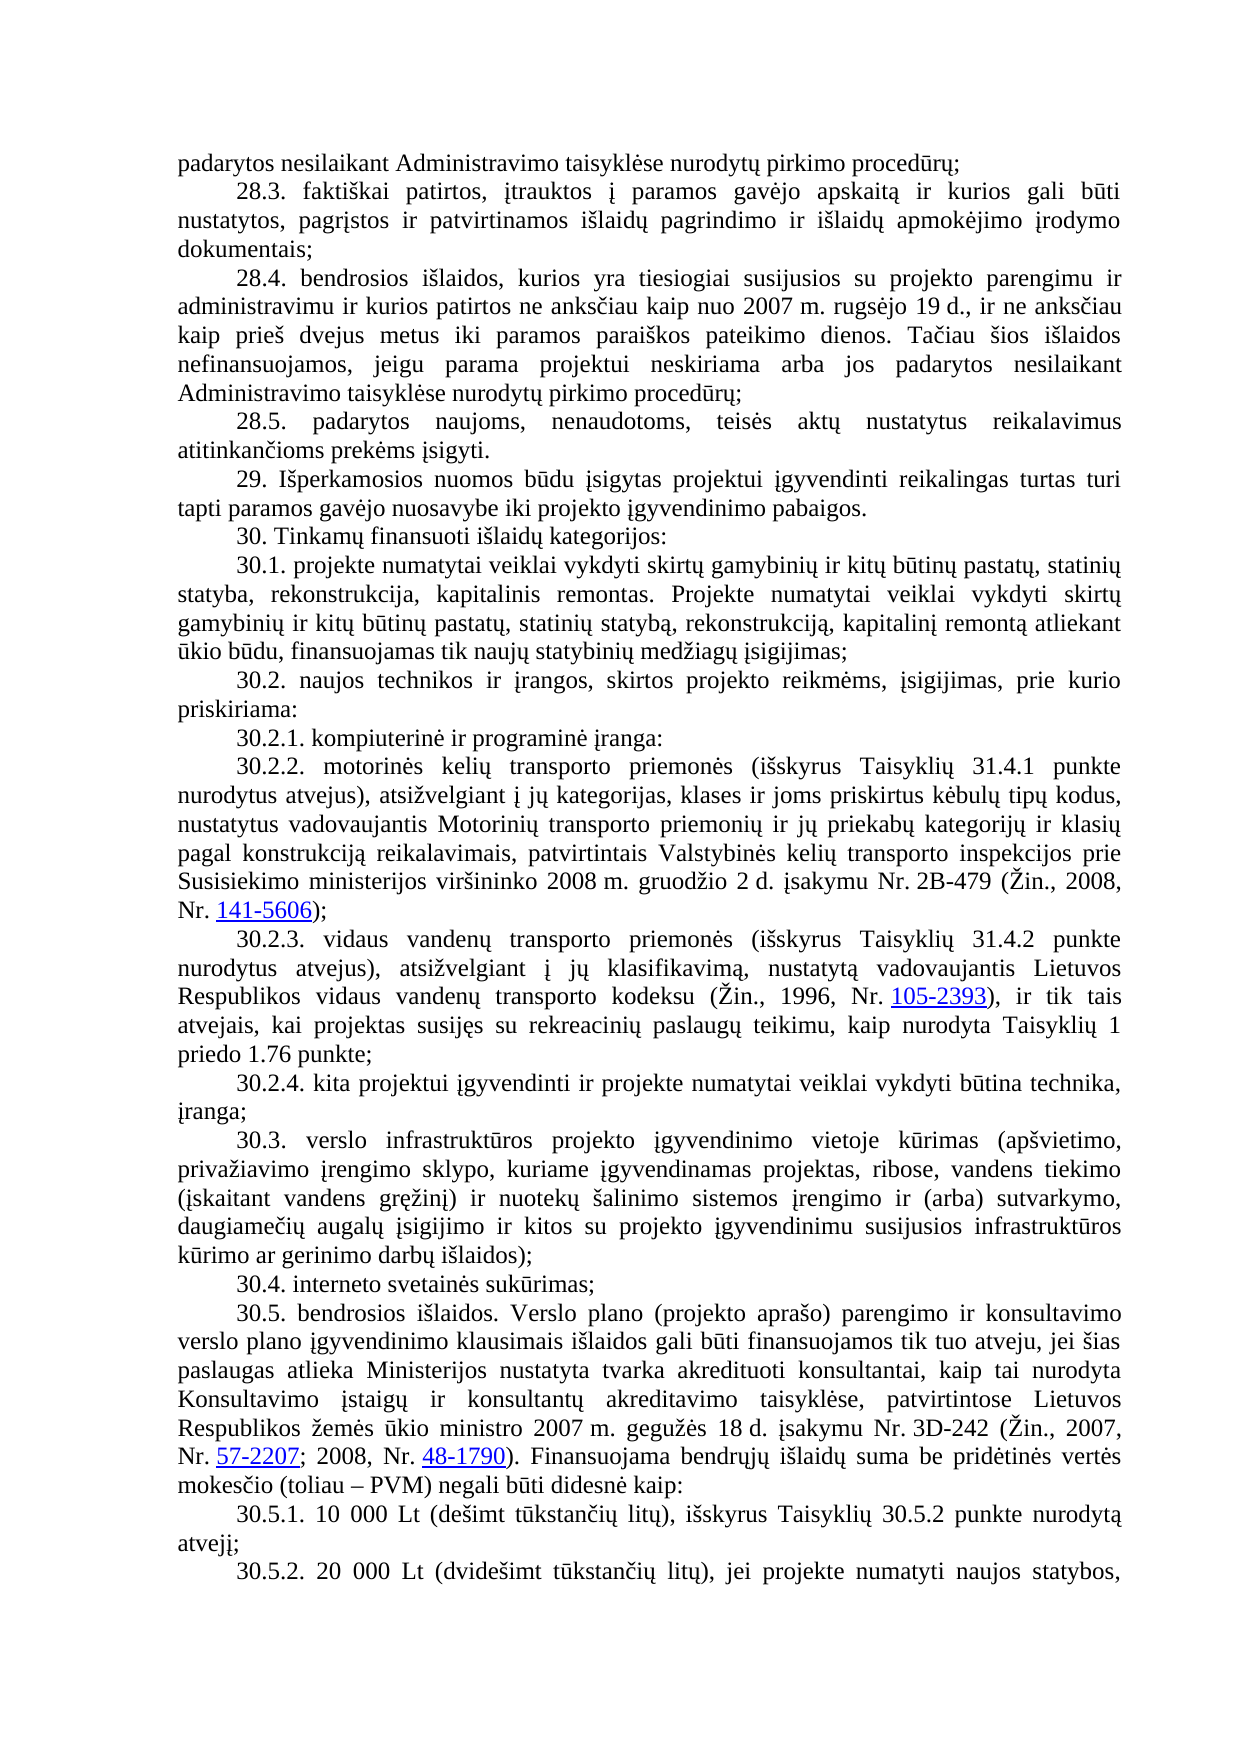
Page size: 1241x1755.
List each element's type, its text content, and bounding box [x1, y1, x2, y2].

text 30.1. projekte numatytai veiklai vykdyti skirtų gamybinių ir kitų būtinų pastatų, statinių statyba, rekonstrukcija, kapitalinis remontas. Projekte numatytai veiklai vykdyti skirtų gamybinių ir kitų būtinų pastatų, statinių statybą, rekonstrukciją, kapitalinį remontą atliekant ūkio būdu, finansuojamas tik naujų statybinių medžiagų įsigijimas; [177, 550, 1122, 665]
text 30.2.2. motorinės kelių transporto priemonės (išskyrus Taisyklių 31.4.1 punkte nurodytus atvejus), atsižvelgiant į jų kategorijas, klases ir joms priskirtus kėbulų tipų kodus, nustatytus vadovaujantis Motorinių transporto priemonių ir jų priekabų kategorijų ir klasių pagal konstrukciją reikalavimais, patvirtintais Valstybinės kelių transporto inspekcijos prie Susisiekimo ministerijos viršininko 2008 m. gruodžio 2 d. įsakymu Nr. 2B-479 (Žin., 2008, Nr. 141-5606); [177, 751, 1122, 924]
text 29. Išperkamosios nuomos būdu įsigytas projektui įgyvendinti reikalingas turtas turi tapti paramos gavėjo nuosavybe iki projekto įgyvendinimo pabaigos. [177, 464, 1122, 521]
text 30.4. interneto svetainės sukūrimas; [177, 1269, 1122, 1298]
text 30.5.1. 10 000 Lt (dešimt tūkstančių litų), išskyrus Taisyklių 30.5.2 punkte nurodytą atvejį; [177, 1499, 1122, 1556]
text 28.3. faktiškai patirtos, įtrauktos į paramos gavėjo apskaitą ir kurios gali būti nustatytos, pagrįstos ir patvirtinamos išlaidų pagrindimo ir išlaidų apmokėjimo įrodymo dokumentais; [177, 176, 1122, 263]
text 28.4. bendrosios išlaidos, kurios yra tiesiogiai susijusios su projekto parengimu ir administravimu ir kurios patirtos ne anksčiau kaip nuo 2007 m. rugsėjo 19 d., ir ne anksčiau kaip prieš dvejus metus iki paramos paraiškos pateikimo dienos. Tačiau šios išlaidos nefinansuojamos, jeigu parama projektui neskiriama arba jos padarytos nesilaikant Administravimo taisyklėse nurodytų pirkimo procedūrų; [177, 263, 1122, 406]
text 30.2.3. vidaus vandenų transporto priemonės (išskyrus Taisyklių 31.4.2 punkte nurodytus atvejus), atsižvelgiant į jų klasifikavimą, nustatytą vadovaujantis Lietuvos Respublikos vidaus vandenų transporto kodeksu (Žin., 1996, Nr. 105-2393), ir tik tais atvejais, kai projektas susijęs su rekreacinių paslaugų teikimu, kaip nurodyta Taisyklių 1 priedo 1.76 punkte; [177, 924, 1122, 1068]
text 30.2.1. kompiuterinė ir programinė įranga: [177, 723, 1122, 751]
text 30.5.2. 20 000 Lt (dvidešimt tūkstančių litų), jei projekte numatyti naujos statybos, [177, 1556, 1122, 1585]
text 30.3. verslo infrastruktūros projekto įgyvendinimo vietoje kūrimas (apšvietimo, privažiavimo įrengimo sklypo, kuriame įgyvendinamas projektas, ribose, vandens tiekimo (įskaitant vandens gręžinį) ir nuotekų šalinimo sistemos įrengimo ir (arba) sutvarkymo, daugiamečių augalų įsigijimo ir kitos su projekto įgyvendinimu susijusios infrastruktūros kūrimo ar gerinimo darbų išlaidos); [177, 1125, 1122, 1269]
text 28.5. padarytos naujoms, nenaudotoms, teisės aktų nustatytus reikalavimus atitinkančioms prekėms įsigyti. [177, 406, 1122, 464]
text 30.5. bendrosios išlaidos. Verslo plano (projekto aprašo) parengimo ir konsultavimo verslo plano įgyvendinimo klausimais išlaidos gali būti finansuojamos tik tuo atveju, jei šias paslaugas atlieka Ministerijos nustatyta tvarka akredituoti konsultantai, kaip tai nurodyta Konsultavimo įstaigų ir konsultantų akreditavimo taisyklėse, patvirtintose Lietuvos Respublikos žemės ūkio ministro 2007 m. gegužės 18 d. įsakymu Nr. 3D-242 (Žin., 2007, Nr. 57-2207; 2008, Nr. 48-1790). Finansuojama bendrųjų išlaidų suma be pridėtinės vertės mokesčio (toliau – PVM) negali būti didesnė kaip: [177, 1298, 1122, 1499]
text 30. Tinkamų finansuoti išlaidų kategorijos: [177, 521, 1122, 550]
text 30.2. naujos technikos ir įrangos, skirtos projekto reikmėms, įsigijimas, prie kurio priskiriama: [177, 665, 1122, 723]
text padarytos nesilaikant Administravimo taisyklėse nurodytų pirkimo procedūrų; [177, 148, 1122, 176]
text 30.2.4. kita projektui įgyvendinti ir projekte numatytai veiklai vykdyti būtina technika, įranga; [177, 1068, 1122, 1125]
